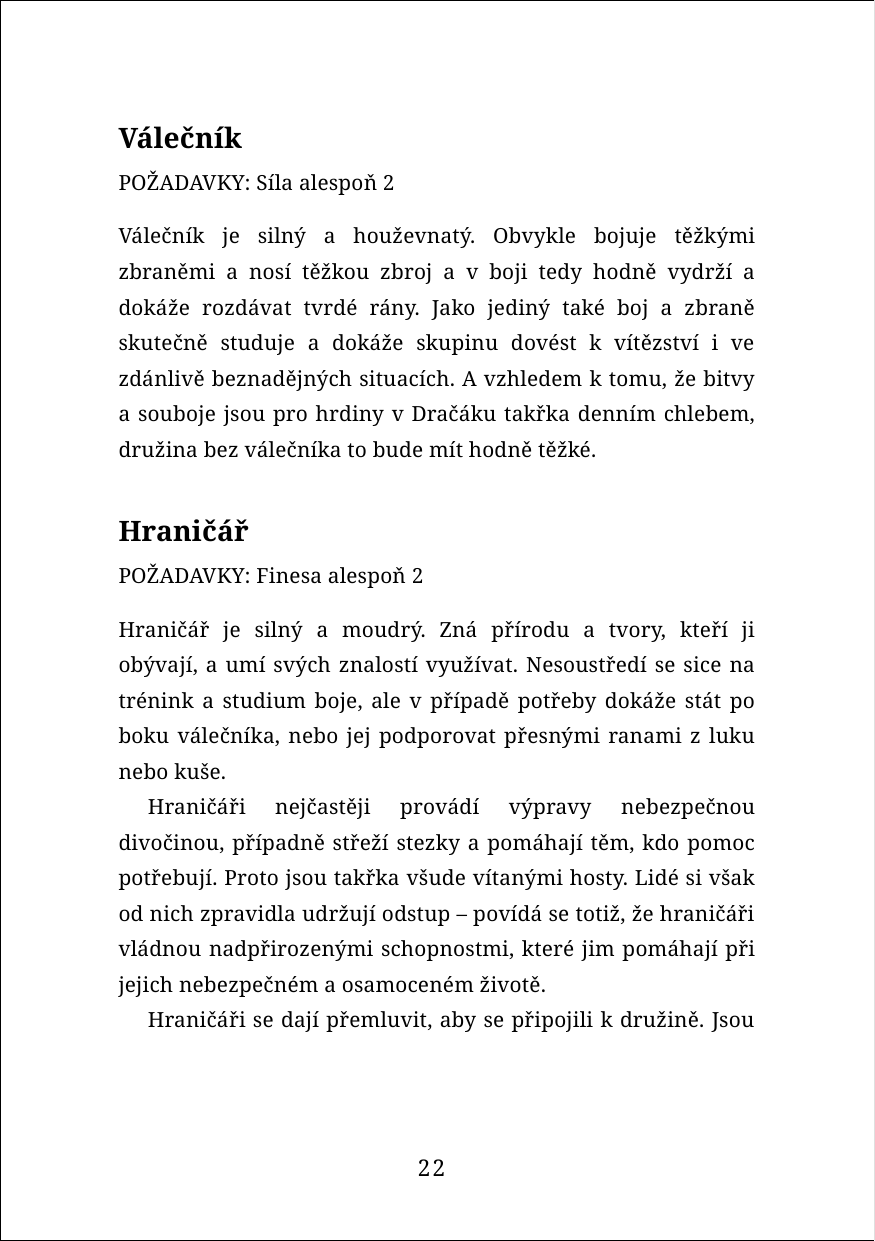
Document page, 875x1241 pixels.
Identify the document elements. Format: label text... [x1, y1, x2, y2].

subtitle Hraničář [118, 512, 756, 550]
subtitle Válečník [118, 118, 756, 157]
text Válečník je silný a houževnatý. Obvykle bojuje těžkými zbraněmi a nosí těžkou zbroj a v boji tedy hodně vydrží a dokáže rozdávat tvrdé rány. Jako jediný také boj a zbraně skutečně studuje a dokáže skupinu dovést k vítězství i ve zdánlivě beznadějných situacích. A vzhledem k tomu, že bitvy a souboje jsou pro hrdiny v Dračáku takřka denním chlebem, družina bez válečníka to bude mít hodně těžké. [118, 222, 756, 463]
text Hraničář je silný a moudrý. Zná přírodu a tvory, kteří ji obývají, a umí svých znalostí využívat. Nesoustředí se sice na trénink a studium boje, ale v případě potřeby dokáže stát po boku válečníka, nebo jej podporovat přesnými ranami z luku nebo kuše. Hraničáři nejčastěji provádí výpravy nebezpečnou divočinou, případně střeží stezky a pomáhají těm, kdo pomoc potřebují. Proto jsou takřka všude vítanými hosty. Lidé si však od nich zpravidla udržují odstup – povídá se totiž, že hraničáři vládnou nadpřirozenými schopnostmi, které jim pomáhají při jejich nebezpečném a osamoceném životě. Hraničáři se dají přemluvit, aby se připojili k družině. Jsou [118, 615, 756, 1034]
text POŽADAVKY: Síla alespoň 2 [118, 168, 756, 197]
text POŽADAVKY: Finesa alespoň 2 [118, 562, 756, 590]
